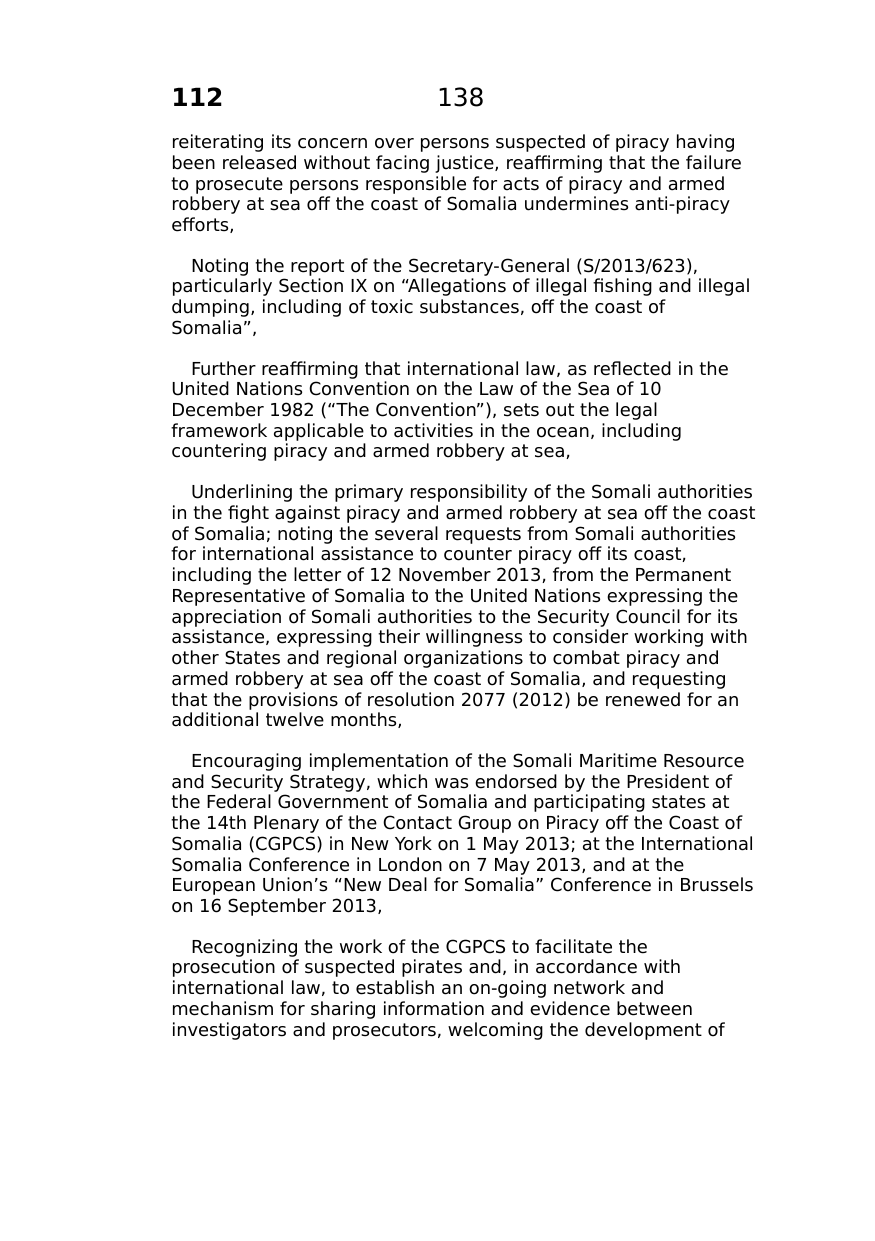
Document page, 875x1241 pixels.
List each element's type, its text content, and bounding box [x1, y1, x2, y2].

text Underlining the primary responsibility of the Somali authorities in the fight against piracy and armed robbery at sea off the coast of Somalia; noting the several requests from Somali authorities for international assistance to counter piracy off its coast, including the letter of 12 November 2013, from the Permanent Representative of Somalia to the United Nations expressing the appreciation of Somali authorities to the Security Council for its assistance, expressing their willingness to consider working with other States and regional organizations to combat piracy and armed robbery at sea off the coast of Somalia, and requesting that the provisions of resolution 2077 (2012) be renewed for an additional twelve months, [171, 482, 756, 731]
text Encouraging implementation of the Somali Maritime Resource and Security Strategy, which was endorsed by the President of the Federal Government of Somalia and participating states at the 14th Plenary of the Contact Group on Piracy off the Coast of Somalia (CGPCS) in New York on 1 May 2013; at the International Somalia Conference in London on 7 May 2013, and at the European Union’s “New Deal for Somalia” Conference in Brussels on 16 September 2013, [171, 751, 756, 917]
text Recognizing the work of the CGPCS to facilitate the prosecution of suspected pirates and, in accordance with international law, to establish an on-going network and mechanism for sharing information and evidence between investigators and prosecutors, welcoming the development of [171, 937, 756, 1040]
text Further reaffirming that international law, as reflected in the United Nations Convention on the Law of the Sea of 10 December 1982 (“The Convention”), sets out the legal framework applicable to activities in the ocean, including countering piracy and armed robbery at sea, [171, 358, 756, 462]
text reiterating its concern over persons suspected of piracy having been released without facing justice, reaffirming that the failure to prosecute persons responsible for acts of piracy and armed robbery at sea off the coast of Somalia undermines anti-piracy efforts, [171, 132, 756, 236]
text Noting the report of the Secretary-General (S/2013/623), particularly Section IX on “Allegations of illegal fishing and illegal dumping, including of toxic substances, off the coast of Somalia”, [171, 256, 756, 338]
